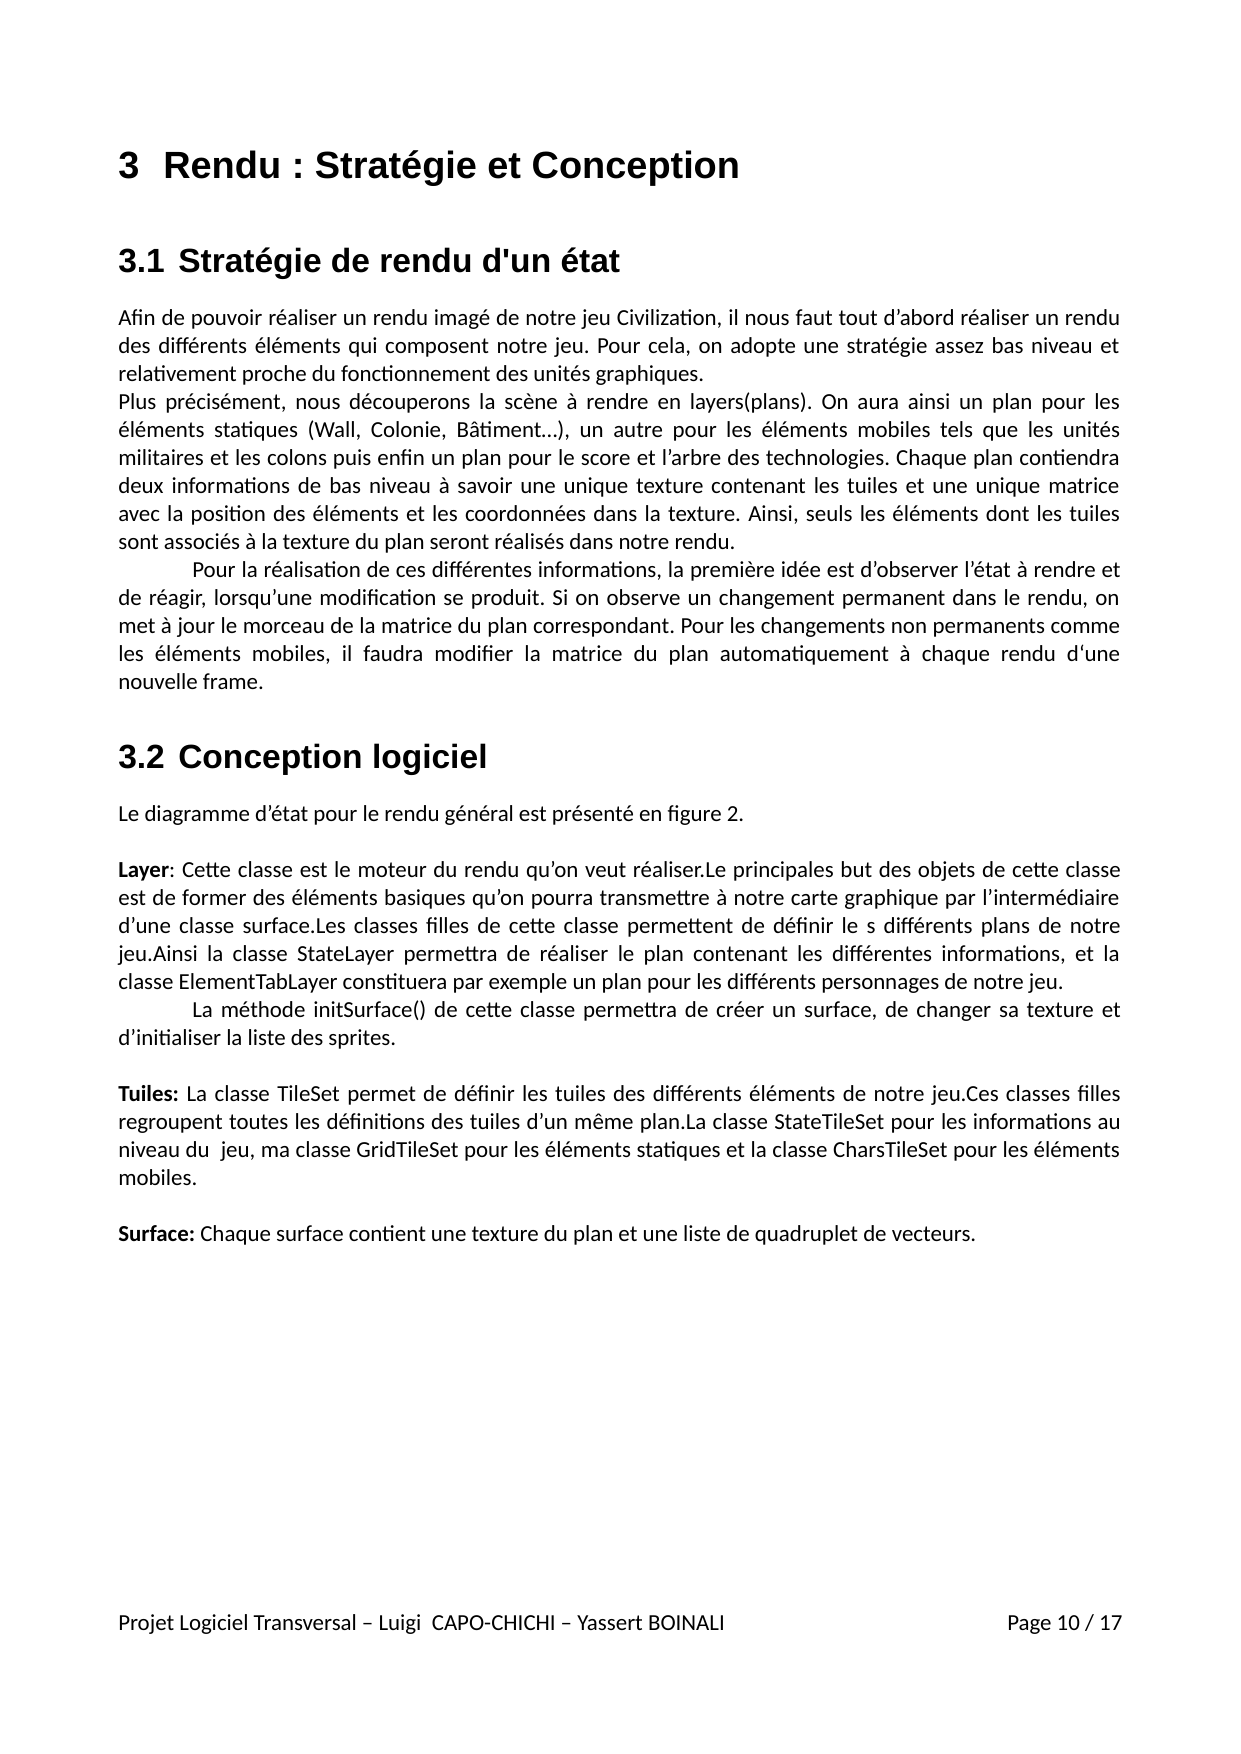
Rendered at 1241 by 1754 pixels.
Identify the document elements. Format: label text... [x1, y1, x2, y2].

text Le diagramme d’état pour le rendu général est présenté en figure 2. [118, 799, 1122, 827]
text Surface: Chaque surface contient une texture du plan et une liste de quadruplet de vecteurs. [118, 1219, 1122, 1247]
text La méthode initSurface() de cette classe permettra de créer un surface, de changer sa texture et d’initialiser la liste des sprites. [118, 995, 1122, 1051]
text Pour la réalisation de ces différentes informations, la première idée est d’observer l’état à rendre et de réagir, lorsqu’une modification se produit. Si on observe un changement permanent dans le rendu, on met à jour le morceau de la matrice du plan correspondant. Pour les changements non permanents comme les éléments mobiles, il faudra modifier la matrice du plan automatiquement à chaque rendu d‘une nouvelle frame. [118, 555, 1122, 695]
text Plus précisément, nous découperons la scène à rendre en layers(plans). On aura ainsi un plan pour les éléments statiques (Wall, Colonie, Bâtiment…), un autre pour les éléments mobiles tels que les unités militaires et les colons puis enfin un plan pour le score et l’arbre des technologies. Chaque plan contiendra deux informations de bas niveau à savoir une unique texture contenant les tuiles et une unique matrice avec la position des éléments et les coordonnées dans la texture. Ainsi, seuls les éléments dont les tuiles sont associés à la texture du plan seront réalisés dans notre rendu. [118, 387, 1122, 555]
text Layer: Cette classe est le moteur du rendu qu’on veut réaliser.Le principales but des objets de cette classe est de former des éléments basiques qu’on pourra transmettre à notre carte graphique par l’intermédiaire d’une classe surface.Les classes filles de cette classe permettent de définir le s différents plans de notre jeu.Ainsi la classe StateLayer permettra de réaliser le plan contenant les différentes informations, et la classe ElementTabLayer constituera par exemple un plan pour les différents personnages de notre jeu. [118, 855, 1122, 995]
subtitle Conception logiciel [118, 737, 1122, 775]
subtitle Rendu : Stratégie et Conception [118, 143, 1122, 187]
text Tuiles: La classe TileSet permet de définir les tuiles des différents éléments de notre jeu.Ces classes filles regroupent toutes les définitions des tuiles d’un même plan.La classe StateTileSet pour les informations au niveau du jeu, ma classe GridTileSet pour les éléments statiques et la classe CharsTileSet pour les éléments mobiles. [118, 1079, 1122, 1191]
text Afin de pouvoir réaliser un rendu imagé de notre jeu Civilization, il nous faut tout d’abord réaliser un rendu des différents éléments qui composent notre jeu. Pour cela, on adopte une stratégie assez bas niveau et relativement proche du fonctionnement des unités graphiques. [118, 303, 1122, 387]
subtitle Stratégie de rendu d'un état [118, 241, 1122, 279]
